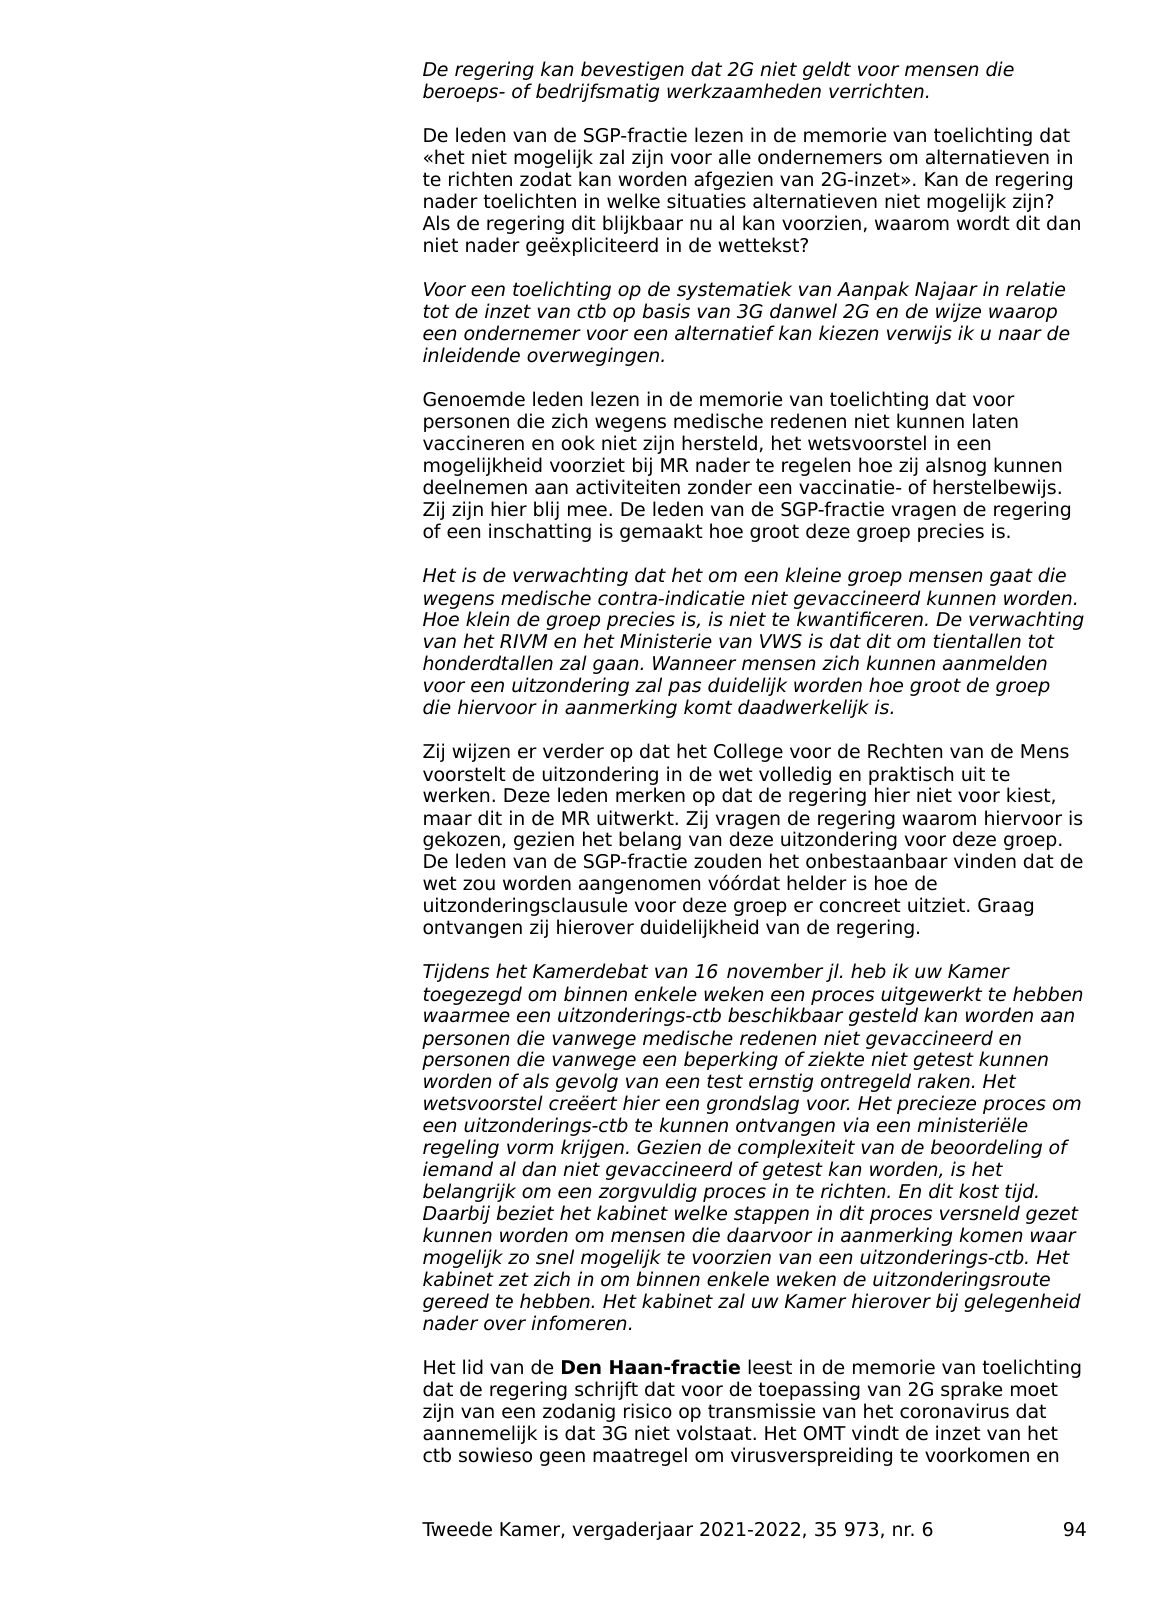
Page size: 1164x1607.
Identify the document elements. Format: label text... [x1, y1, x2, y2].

text Voor een toelichting op de systematiek van Aanpak Najaar in relatie tot de inzet van ctb op basis van 3G danwel 2G en de wijze waarop een ondernemer voor een alternatief kan kiezen verwijs ik u naar de inleidende overwegingen. [422, 279, 1087, 367]
text De leden van de SGP-fractie lezen in de memorie van toelichting dat «het niet mogelijk zal zijn voor alle ondernemers om alternatieven in te richten zodat kan worden afgezien van 2G-inzet». Kan de regering nader toelichten in welke situaties alternatieven niet mogelijk zijn? Als de regering dit blijkbaar nu al kan voorzien, waarom wordt dit dan niet nader geëxpliciteerd in de wettekst? [422, 125, 1087, 257]
text Zij wijzen er verder op dat het College voor de Rechten van de Mens voorstelt de uitzondering in de wet volledig en praktisch uit te werken. Deze leden merken op dat de regering hier niet voor kiest, maar dit in de MR uitwerkt. Zij vragen de regering waarom hiervoor is gekozen, gezien het belang van deze uitzondering voor deze groep. De leden van de SGP-fractie zouden het onbestaanbaar vinden dat de wet zou worden aangenomen vóórdat helder is hoe de uitzonderingsclausule voor deze groep er concreet uitziet. Graag ontvangen zij hierover duidelijkheid van de regering. [422, 741, 1087, 939]
text Het is de verwachting dat het om een kleine groep mensen gaat die wegens medische contra-indicatie niet gevaccineerd kunnen worden. Hoe klein de groep precies is, is niet te kwantificeren. De verwachting van het RIVM en het Ministerie van VWS is dat dit om tientallen tot honderdtallen zal gaan. Wanneer mensen zich kunnen aanmelden voor een uitzondering zal pas duidelijk worden hoe groot de groep die hiervoor in aanmerking komt daadwerkelijk is. [422, 565, 1087, 719]
text Het lid van de Den Haan-fractie leest in de memorie van toelichting dat de regering schrijft dat voor de toepassing van 2G sprake moet zijn van een zodanig risico op transmissie van het coronavirus dat aannemelijk is dat 3G niet volstaat. Het OMT vindt de inzet van het ctb sowieso geen maatregel om virusverspreiding te voorkomen en [422, 1357, 1087, 1467]
text Genoemde leden lezen in de memorie van toelichting dat voor personen die zich wegens medische redenen niet kunnen laten vaccineren en ook niet zijn hersteld, het wetsvoorstel in een mogelijkheid voorziet bij MR nader te regelen hoe zij alsnog kunnen deelnemen aan activiteiten zonder een vaccinatie- of herstelbewijs. Zij zijn hier blij mee. De leden van de SGP-fractie vragen de regering of een inschatting is gemaakt hoe groot deze groep precies is. [422, 389, 1087, 543]
text Tijdens het Kamerdebat van 16 november jl. heb ik uw Kamer toegezegd om binnen enkele weken een proces uitgewerkt te hebben waarmee een uitzonderings-ctb beschikbaar gesteld kan worden aan personen die vanwege medische redenen niet gevaccineerd en personen die vanwege een beperking of ziekte niet getest kunnen worden of als gevolg van een test ernstig ontregeld raken. Het wetsvoorstel creëert hier een grondslag voor. Het precieze proces om een uitzonderings-ctb te kunnen ontvangen via een ministeriële regeling vorm krijgen. Gezien de complexiteit van de beoordeling of iemand al dan niet gevaccineerd of getest kan worden, is het belangrijk om een zorgvuldig proces in te richten. En dit kost tijd. Daarbij beziet het kabinet welke stappen in dit proces versneld gezet kunnen worden om mensen die daarvoor in aanmerking komen waar mogelijk zo snel mogelijk te voorzien van een uitzonderings-ctb. Het kabinet zet zich in om binnen enkele weken de uitzonderingsroute gereed te hebben. Het kabinet zal uw Kamer hierover bij gelegenheid nader over infomeren. [422, 961, 1087, 1335]
text De regering kan bevestigen dat 2G niet geldt voor mensen die beroeps- of bedrijfsmatig werkzaamheden verrichten. [422, 59, 1087, 103]
